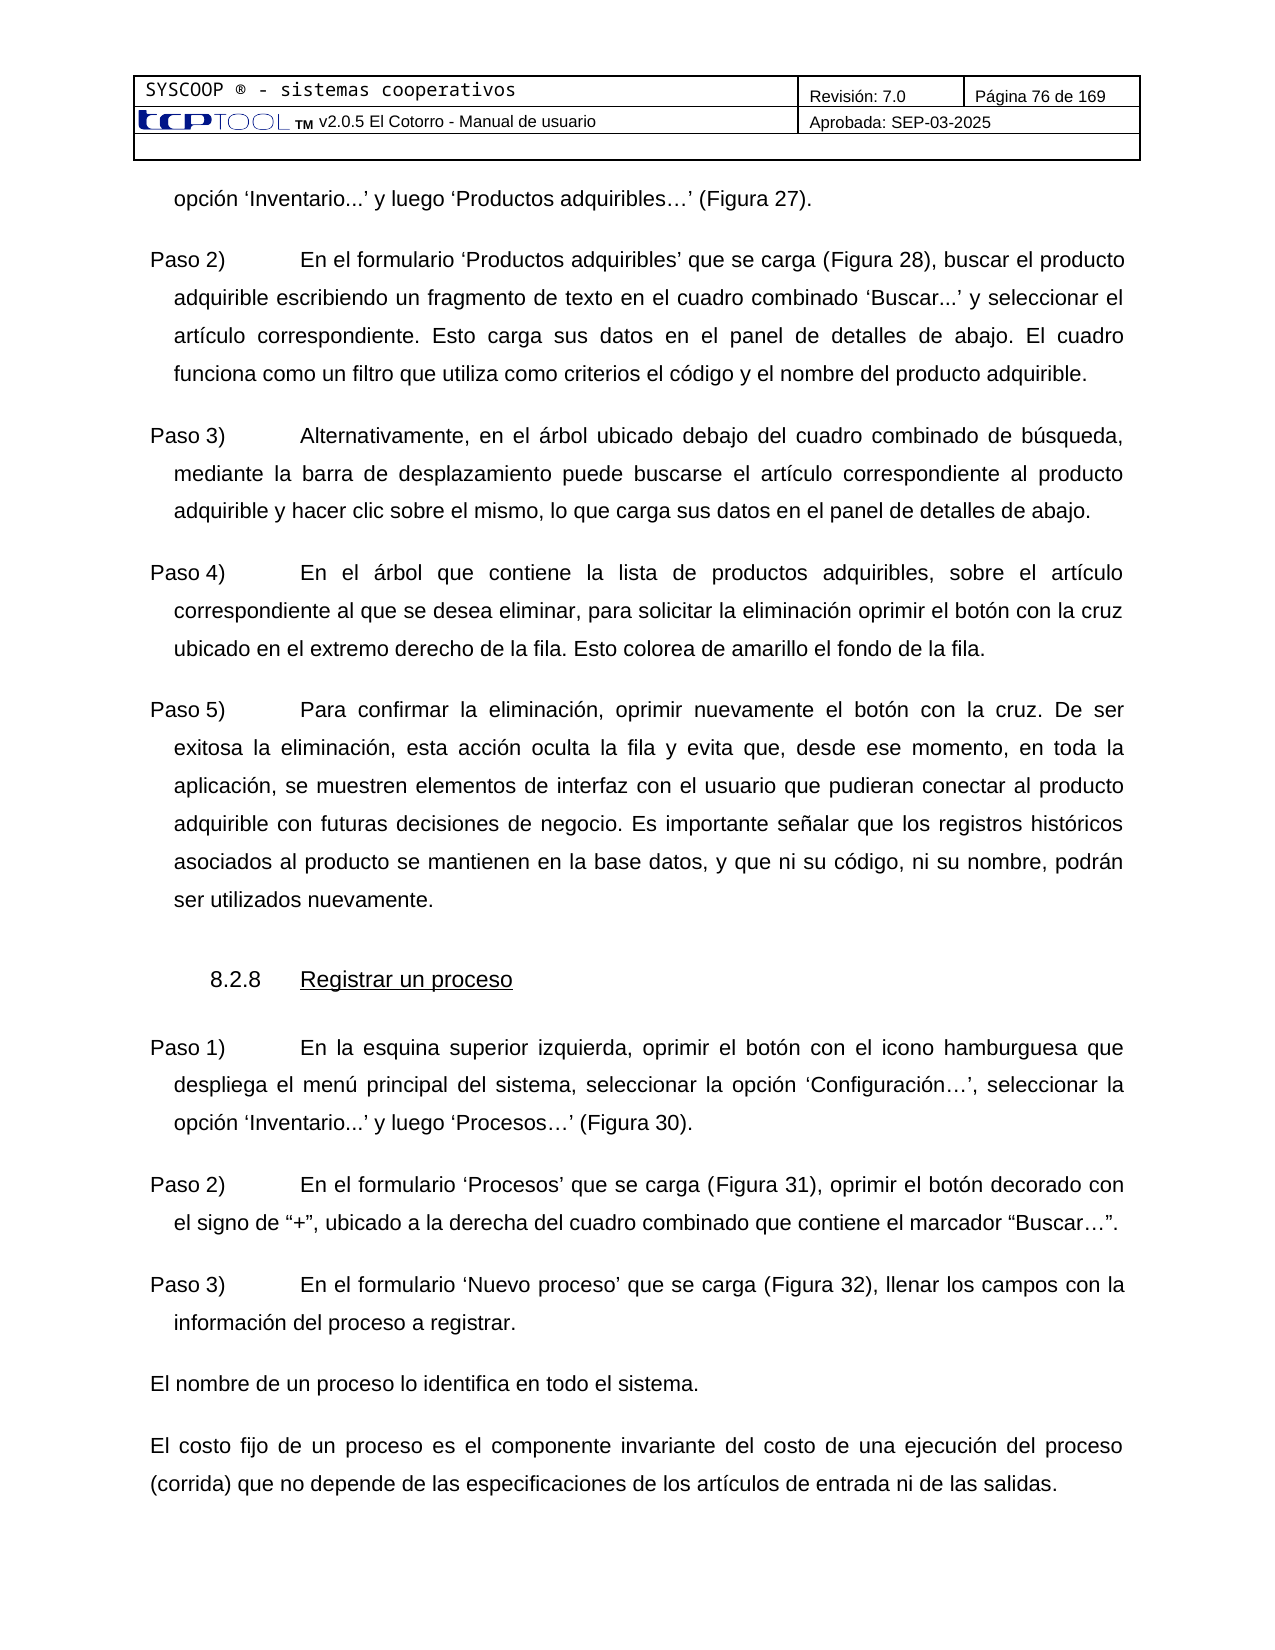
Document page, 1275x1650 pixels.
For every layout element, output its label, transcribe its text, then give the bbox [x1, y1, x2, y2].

list En el formulario ‘Productos adquiribles’ que se carga (Figura 28), buscar el producto adquirible escribiendo un fragmento de texto en el cuadro combinado ‘Buscar...’ y seleccionar el artículo correspondiente. Esto carga sus datos en el panel de detalles de abajo. El cuadro funciona como un filtro que utiliza como criterios el código y el nombre del producto adquirible. [150, 247, 1125, 386]
list Alternativamente, en el árbol ubicado debajo del cuadro combinado de búsqueda, mediante la barra de desplazamiento puede buscarse el artículo correspondiente al producto adquirible y hacer clic sobre el mismo, lo que carga sus datos en el panel de detalles de abajo. [150, 423, 1125, 523]
list opción ‘Inventario...’ y luego ‘Productos adquiribles…’ (Figura 27). [150, 186, 1125, 211]
list En el formulario ‘Nuevo proceso’ que se carga (Figura 32), llenar los campos con la información del proceso a registrar. [150, 1272, 1125, 1334]
list Para confirmar la eliminación, oprimir nuevamente el botón con la cruz. De ser exitosa la eliminación, esta acción oculta la fila y evita que, desde ese momento, en toda la aplicación, se muestren elementos de interfaz con el usuario que pudieran conectar al producto adquirible con futuras decisiones de negocio. Es importante señalar que los registros históricos asociados al producto se mantienen en la base datos, y que ni su código, ni su nombre, podrán ser utilizados nuevamente. [150, 697, 1125, 912]
text El costo fijo de un proceso es el componente invariante del costo de una ejecución del proceso (corrida) que no depende de las especificaciones de los artículos de entrada ni de las salidas. [150, 1433, 1125, 1496]
list En el árbol que contiene la lista de productos adquiribles, sobre el artículo correspondiente al que se desea eliminar, para solicitar la eliminación oprimir el botón con la cruz ubicado en el extremo derecho de la fila. Esto colorea de amarillo el fondo de la fila. [150, 560, 1125, 661]
text El nombre de un proceso lo identifica en todo el sistema. [150, 1371, 1125, 1396]
subtitle Registrar un proceso [210, 966, 1125, 993]
list En el formulario ‘Procesos’ que se carga (Figura 31), oprimir el botón decorado con el signo de “+”, ubicado a la derecha del cuadro combinado que contiene el marcador “Buscar…”. [150, 1172, 1125, 1235]
picture [138, 110, 290, 130]
list En la esquina superior izquierda, oprimir el botón con el icono hamburguesa que despliega el menú principal del sistema, seleccionar la opción ‘Configuración…’, seleccionar la opción ‘Inventario...’ y luego ‘Procesos…’ (Figura 30). [150, 1034, 1125, 1135]
